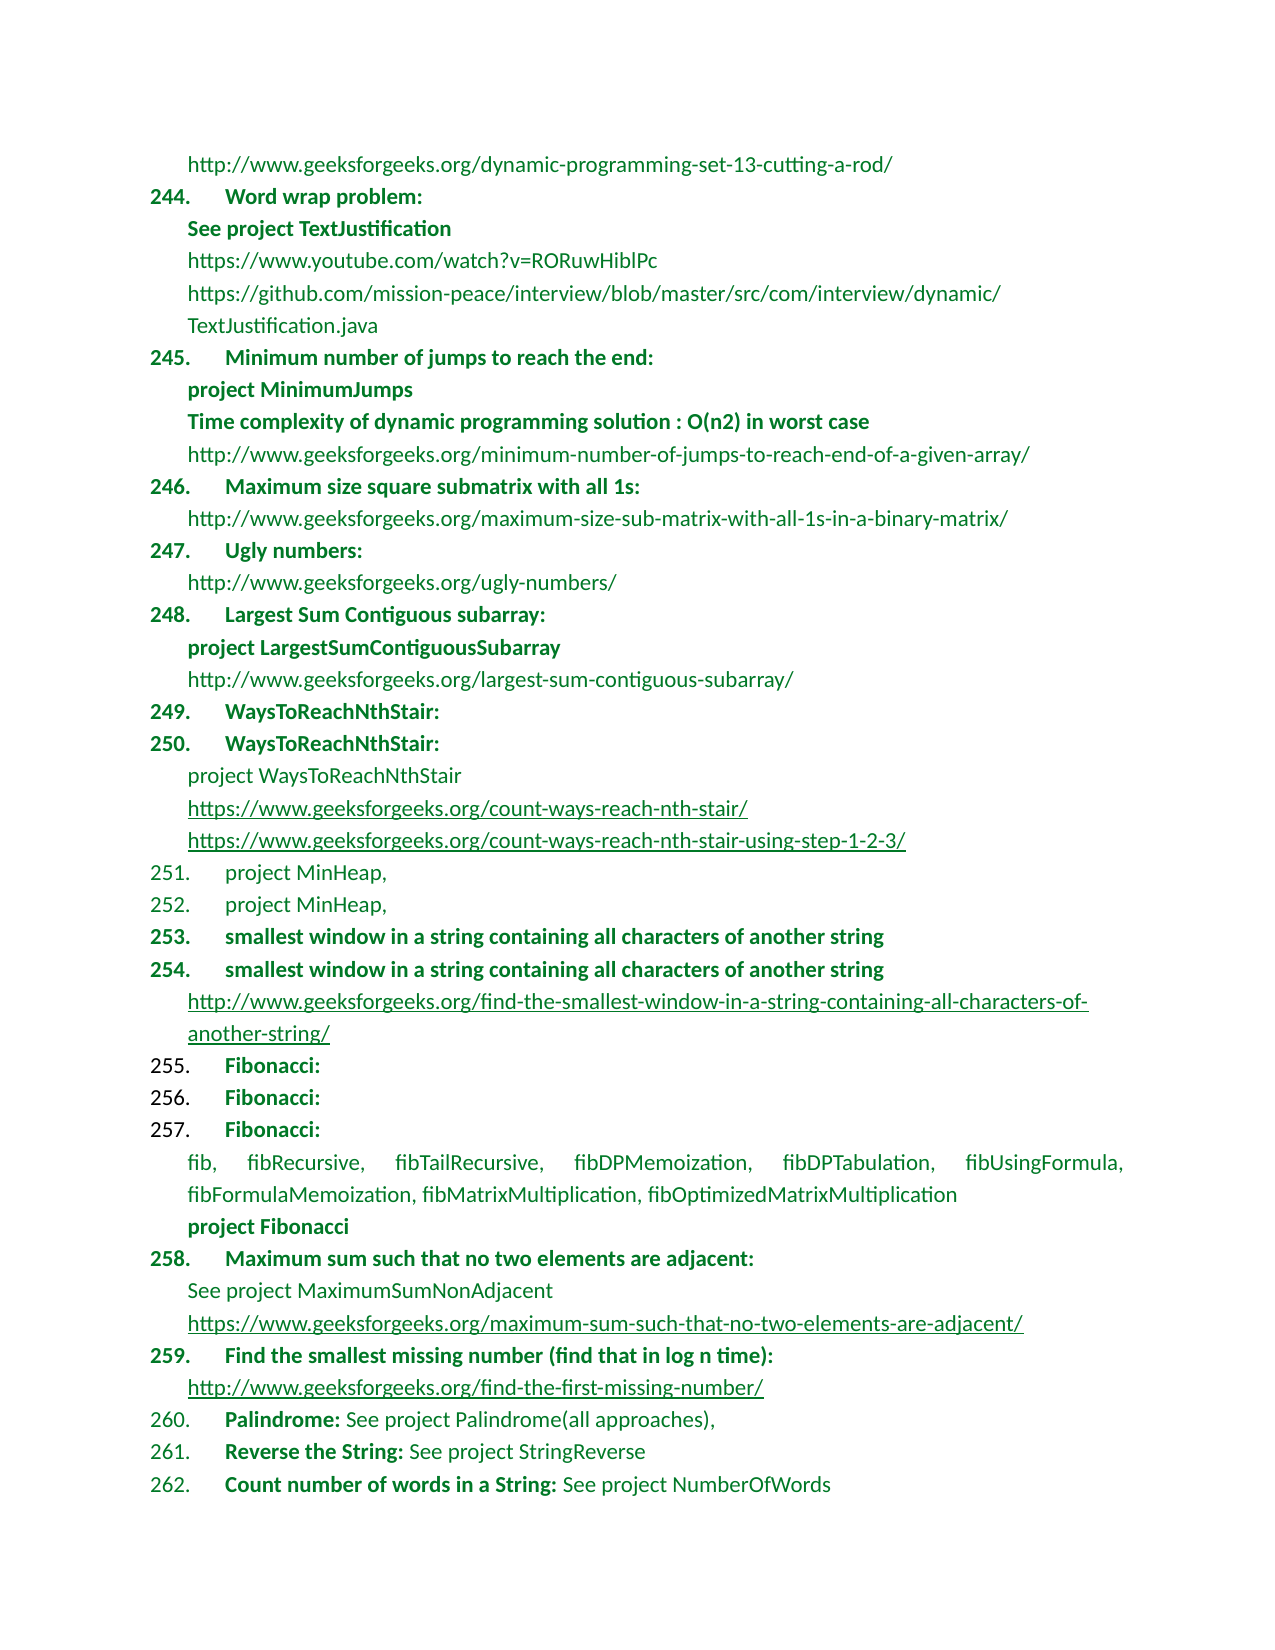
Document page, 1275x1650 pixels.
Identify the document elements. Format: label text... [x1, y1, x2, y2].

list smallest window in a string containing all characters of another string [150, 955, 1125, 983]
list project WaysToReachNthStair [150, 762, 1125, 789]
list http://www.geeksforgeeks.org/largest-sum-contiguous-subarray/ [150, 665, 1125, 693]
list fib, fibRecursive, fibTailRecursive, fibDPMemoization, fibDPTabulation, fibUsingFormula, fibFormulaMemoization, fibMatrixMultiplication, fibOptimizedMatrixMultiplication [150, 1148, 1125, 1208]
list Reverse the String: See project StringReverse [150, 1437, 1125, 1466]
list Word wrap problem: [150, 182, 1125, 210]
list http://www.geeksforgeeks.org/find-the-smallest-window-in-a-string-containing-all-characters-of-another-string/ [150, 987, 1125, 1047]
list http://www.geeksforgeeks.org/maximum-size-sub-matrix-with-all-1s-in-a-binary-matrix/ [150, 504, 1125, 532]
list https://github.com/mission-peace/interview/blob/master/src/com/interview/dynamic/TextJustification.java [150, 279, 1125, 339]
list https://www.youtube.com/watch?v=RORuwHiblPc [150, 247, 1125, 274]
list Largest Sum Contiguous subarray: [150, 601, 1125, 629]
list Fibonacci: [150, 1051, 1125, 1079]
list project MinHeap, [150, 890, 1125, 918]
list Minimum number of jumps to reach the end: [150, 343, 1125, 371]
list http://www.geeksforgeeks.org/find-the-first-missing-number/ [150, 1373, 1125, 1401]
list project LargestSumContiguousSubarray [150, 633, 1125, 661]
list Maximum size square submatrix with all 1s: [150, 472, 1125, 500]
list http://www.geeksforgeeks.org/ugly-numbers/ [150, 568, 1125, 596]
list Maximum sum such that no two elements are adjacent: [150, 1244, 1125, 1272]
list project MinimumJumps [150, 375, 1125, 403]
list Palindrome: See project Palindrome(all approaches), [150, 1405, 1125, 1433]
list https://www.geeksforgeeks.org/count-ways-reach-nth-stair/ [150, 794, 1125, 822]
list http://www.geeksforgeeks.org/minimum-number-of-jumps-to-reach-end-of-a-given-array/ [150, 440, 1125, 468]
list project MinHeap, [150, 858, 1125, 886]
list Fibonacci: [150, 1083, 1125, 1111]
list https://www.geeksforgeeks.org/count-ways-reach-nth-stair-using-step-1-2-3/ [150, 826, 1125, 854]
list WaysToReachNthStair: [150, 697, 1125, 725]
list WaysToReachNthStair: [150, 729, 1125, 757]
list https://www.geeksforgeeks.org/maximum-sum-such-that-no-two-elements-are-adjacent/ [150, 1309, 1125, 1337]
list See project MaximumSumNonAdjacent [150, 1277, 1125, 1304]
list Time complexity of dynamic programming solution : O(n2) in worst case [150, 407, 1125, 436]
list http://www.geeksforgeeks.org/dynamic-programming-set-13-cutting-a-rod/ [150, 150, 1125, 178]
list See project TextJustification [150, 214, 1125, 242]
list project Fibonacci [150, 1212, 1125, 1240]
list Count number of words in a String: See project NumberOfWords [150, 1470, 1125, 1498]
list smallest window in a string containing all characters of another string [150, 922, 1125, 951]
list Fibonacci: [150, 1116, 1125, 1144]
list Find the smallest missing number (find that in log n time): [150, 1341, 1125, 1369]
list Ugly numbers: [150, 536, 1125, 564]
